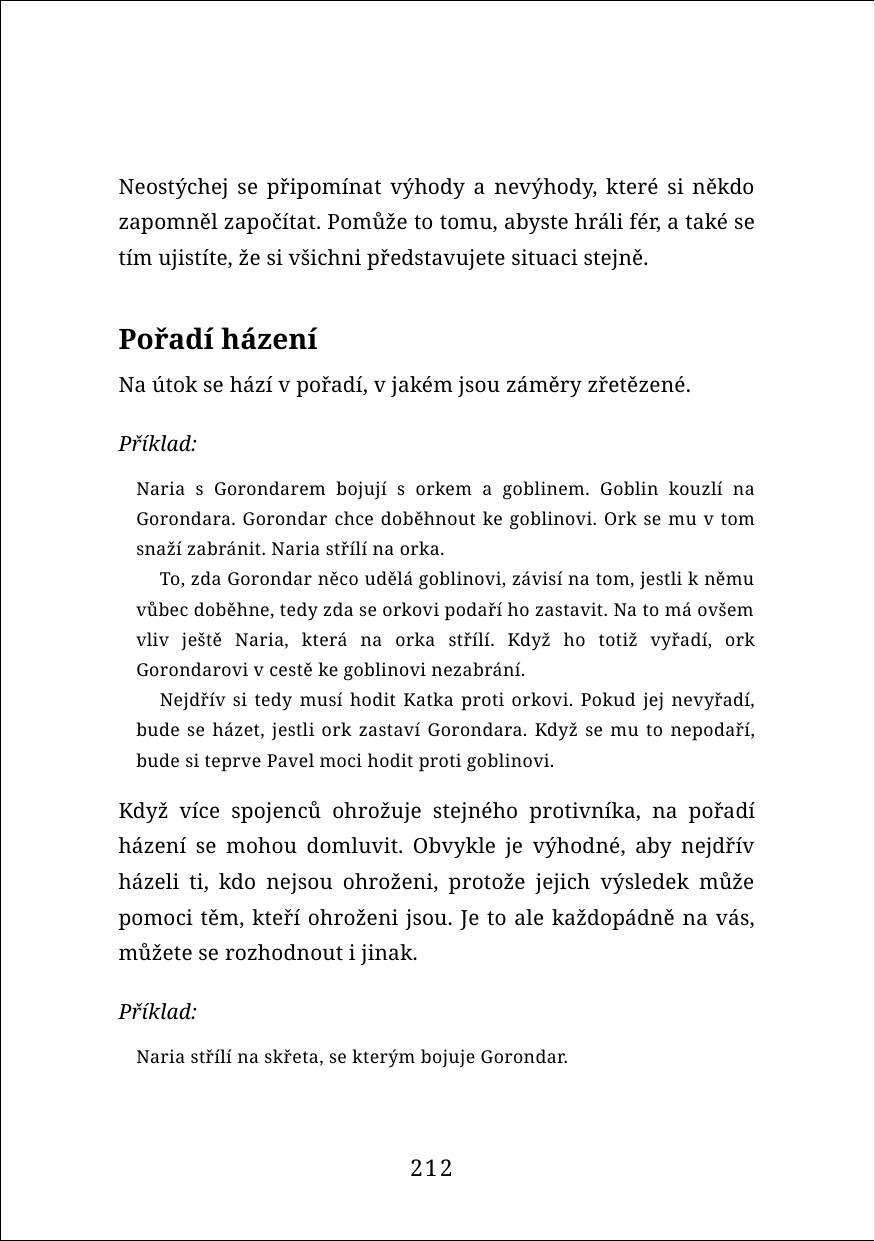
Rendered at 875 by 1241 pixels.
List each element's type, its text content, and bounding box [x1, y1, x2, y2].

text Příklad: [118, 429, 756, 457]
text Neostýchej se připomínat výhody a nevýhody, které si někdo zapomněl započítat. Pomůže to tomu, abyste hráli fér, a také se tím ujistíte, že si všichni představujete situaci stejně. [118, 172, 756, 271]
text Na útok se hází v pořadí, v jakém jsou záměry zřetězené. [118, 370, 756, 398]
text Naria s Gorondarem bojují s orkem a goblinem. Goblin kouzlí na Gorondara. Gorondar chce doběhnout ke goblinovi. Ork se mu v tom snaží zabránit. Naria střílí na orka. To, zda Gorondar něco udělá goblinovi, závisí na tom, jestli k němu vůbec doběhne, tedy zda se orkovi podaří ho zastavit. Na to má ovšem vliv ještě Naria, která na orka střílí. Když ho totiž vyřadí, ork Gorondarovi v cestě ke goblinovi nezabrání. Nejdřív si tedy musí hodit Katka proti orkovi. Pokud jej nevyřadí, bude se házet, jestli ork zastaví Gorondara. Když se mu to nepodaří, bude si teprve Pavel moci hodit proti goblinovi. [136, 476, 756, 772]
text Příklad: [118, 997, 756, 1026]
text Když více spojenců ohrožuje stejného protivníka, na pořadí házení se mohou domluvit. Obvykle je výhodné, aby nejdřív házeli ti, kdo nejsou ohroženi, protože jejich výsledek může pomoci těm, kteří ohroženi jsou. Je to ale každopádně na vás, můžete se rozhodnout i jinak. [118, 796, 756, 967]
subtitle Pořadí házení [118, 320, 756, 358]
text Naria střílí na skřeta, se kterým bojuje Gorondar. [136, 1044, 756, 1069]
